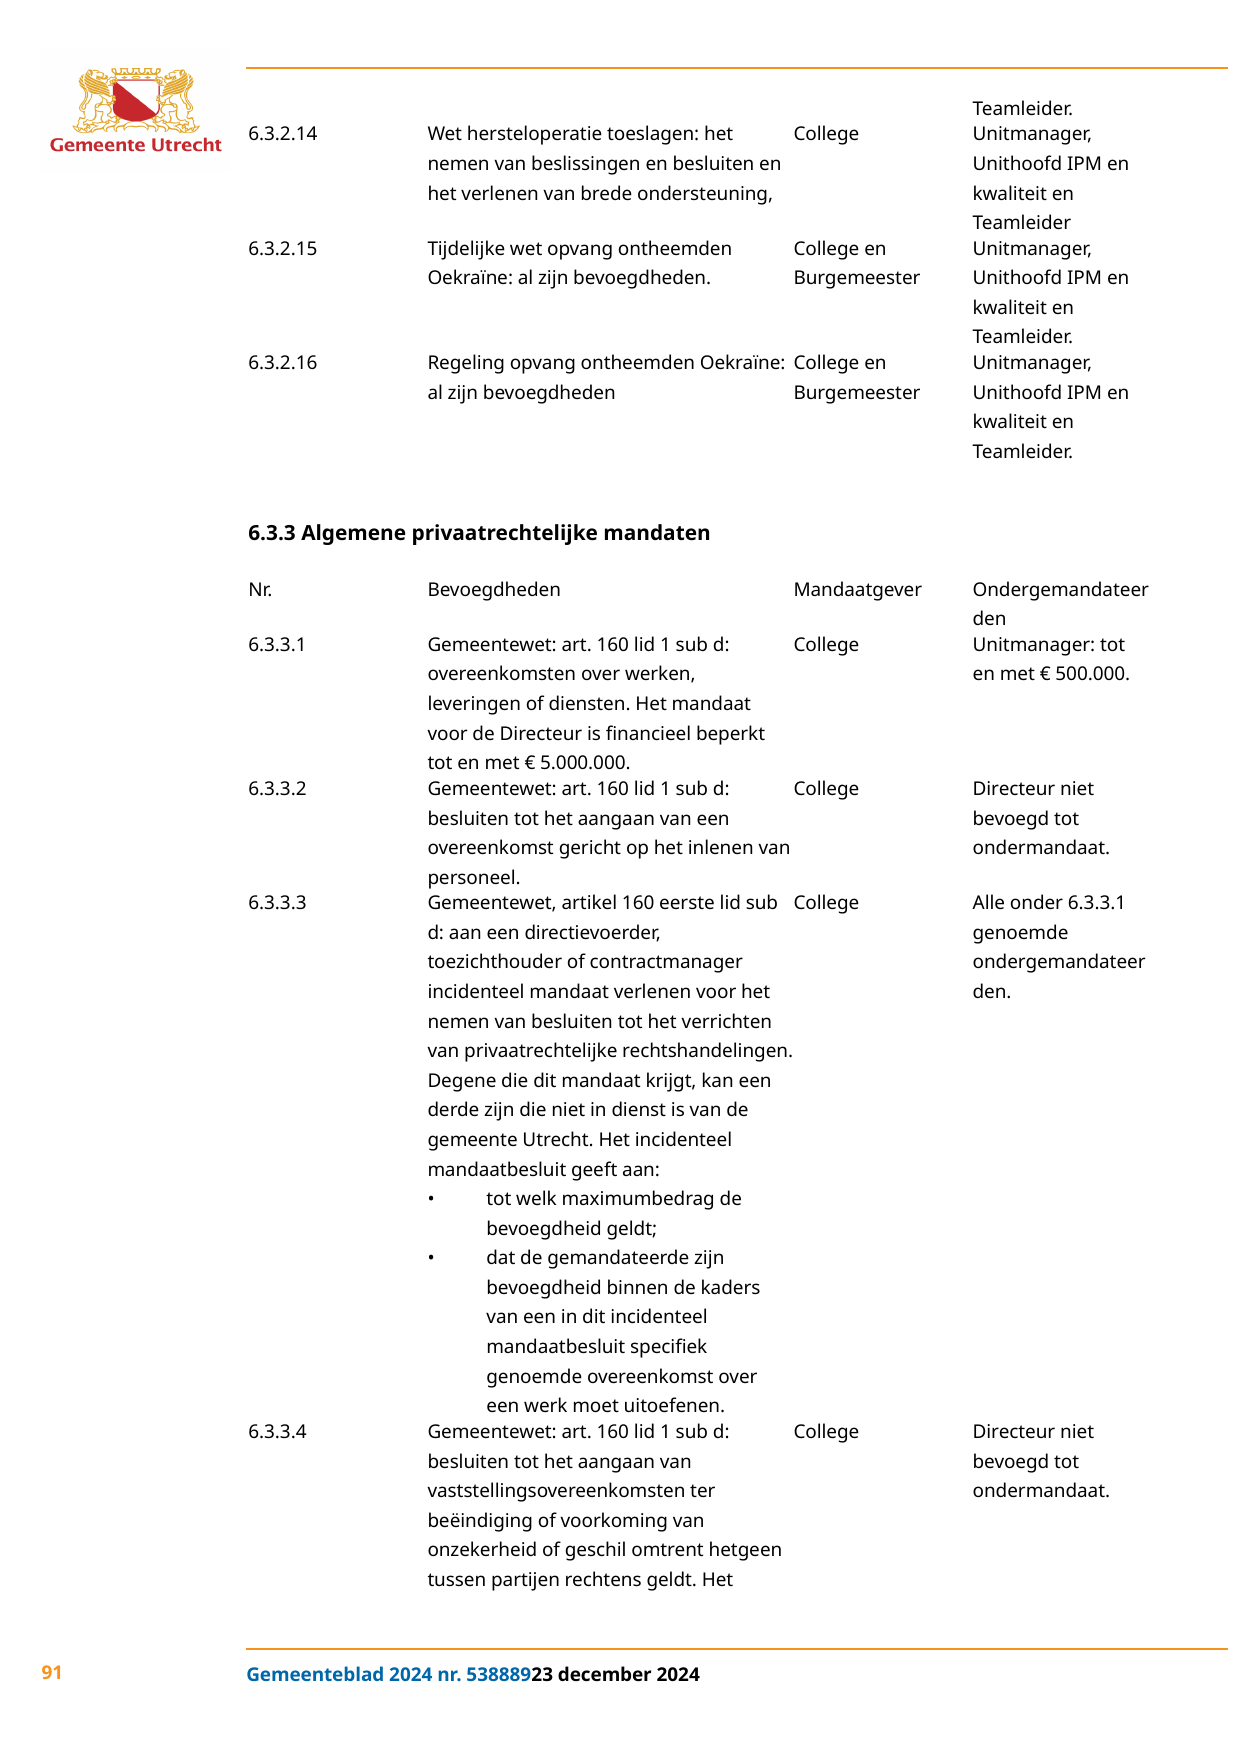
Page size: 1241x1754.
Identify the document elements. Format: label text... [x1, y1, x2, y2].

table_cell Gemeentewet: art. 160 lid 1 sub d: overeenkomsten over werken, leveringen of diensten. Het mandaat voor de Directeur is financieel beperkt tot en met € 5.000.000. [427, 631, 793, 775]
table_cell 6.3.3.3 [248, 890, 427, 1418]
table_cell Unitmanager, Unithoofd IPM en kwaliteit en Teamleider. [973, 350, 1152, 464]
table_cell College [793, 631, 972, 775]
table_header Ondergemandateerden [973, 576, 1152, 631]
table_cell 6.3.2.15 [248, 235, 427, 349]
table_cell [793, 95, 972, 121]
table_cell College en Burgemeester [793, 235, 972, 349]
table_cell Unitmanager, Unithoofd IPM en kwaliteit en Teamleider. [973, 235, 1152, 349]
table_cell 6.3.2.16 [248, 350, 427, 464]
table_cell [248, 95, 427, 121]
table_header Bevoegdheden [427, 576, 793, 631]
table_cell [427, 95, 793, 121]
table_cell College [793, 890, 972, 1418]
table_cell Gemeentewet: art. 160 lid 1 sub d: besluiten tot het aangaan van een overeenkomst gericht op het inlenen van personeel. [427, 775, 793, 889]
table_cell 6.3.2.14 [248, 121, 427, 235]
table_cell College [793, 775, 972, 889]
table_cell College en Burgemeester [793, 350, 972, 464]
table_cell 6.3.3.4 [248, 1418, 427, 1592]
table_cell Gemeentewet: art. 160 lid 1 sub d: besluiten tot het aangaan van vaststellingsovereenkomsten ter beëindiging of voorkoming van onzekerheid of geschil omtrent hetgeen tussen partijen rechtens geldt. Het [427, 1418, 793, 1592]
table_cell 6.3.3.2 [248, 775, 427, 889]
table_cell Alle onder 6.3.3.1 genoemde ondergemandateerden. [973, 890, 1152, 1418]
table_cell Wet hersteloperatie toeslagen: het nemen van beslissingen en besluiten en het verlenen van brede ondersteuning, [427, 121, 793, 235]
table_cell Gemeentewet, artikel 160 eerste lid sub d: aan een directievoerder, toezichthouder of contractmanager incidenteel mandaat verlenen voor het nemen van besluiten tot het verrichten van privaatrechtelijke rechtshandelingen. Degene die dit mandaat krijgt, kan een derde zijn die niet in dienst is van de gemeente Utrecht. Het incidenteel mandaatbesluit geeft aan: tot welk maximumbedrag de bevoegdheid geldt; dat de gemandateerde zijn bevoegdheid binnen de kaders van een in dit incidenteel mandaatbesluit specifiek genoemde overeenkomst over een werk moet uitoefenen. [427, 890, 793, 1418]
table_cell College [793, 121, 972, 235]
table_cell Unitmanager: tot en met € 500.000. [973, 631, 1152, 775]
table_header Nr. [248, 576, 427, 631]
text 6.3.3 Algemene privaatrechtelijke mandaten [248, 518, 1152, 546]
table_header Mandaatgever [793, 576, 972, 631]
table_cell Directeur niet bevoegd tot ondermandaat. [973, 1418, 1152, 1592]
table_cell College [793, 1418, 972, 1592]
picture [41, 47, 231, 172]
table_cell Regeling opvang ontheemden Oekraïne: al zijn bevoegdheden [427, 350, 793, 464]
table_cell Unitmanager, Unithoofd IPM en kwaliteit en Teamleider [973, 121, 1152, 235]
table_cell Teamleider. [973, 95, 1152, 121]
table_cell Directeur niet bevoegd tot ondermandaat. [973, 775, 1152, 889]
table_cell Tijdelijke wet opvang ontheemden Oekraïne: al zijn bevoegdheden. [427, 235, 793, 349]
table_cell 6.3.3.1 [248, 631, 427, 775]
